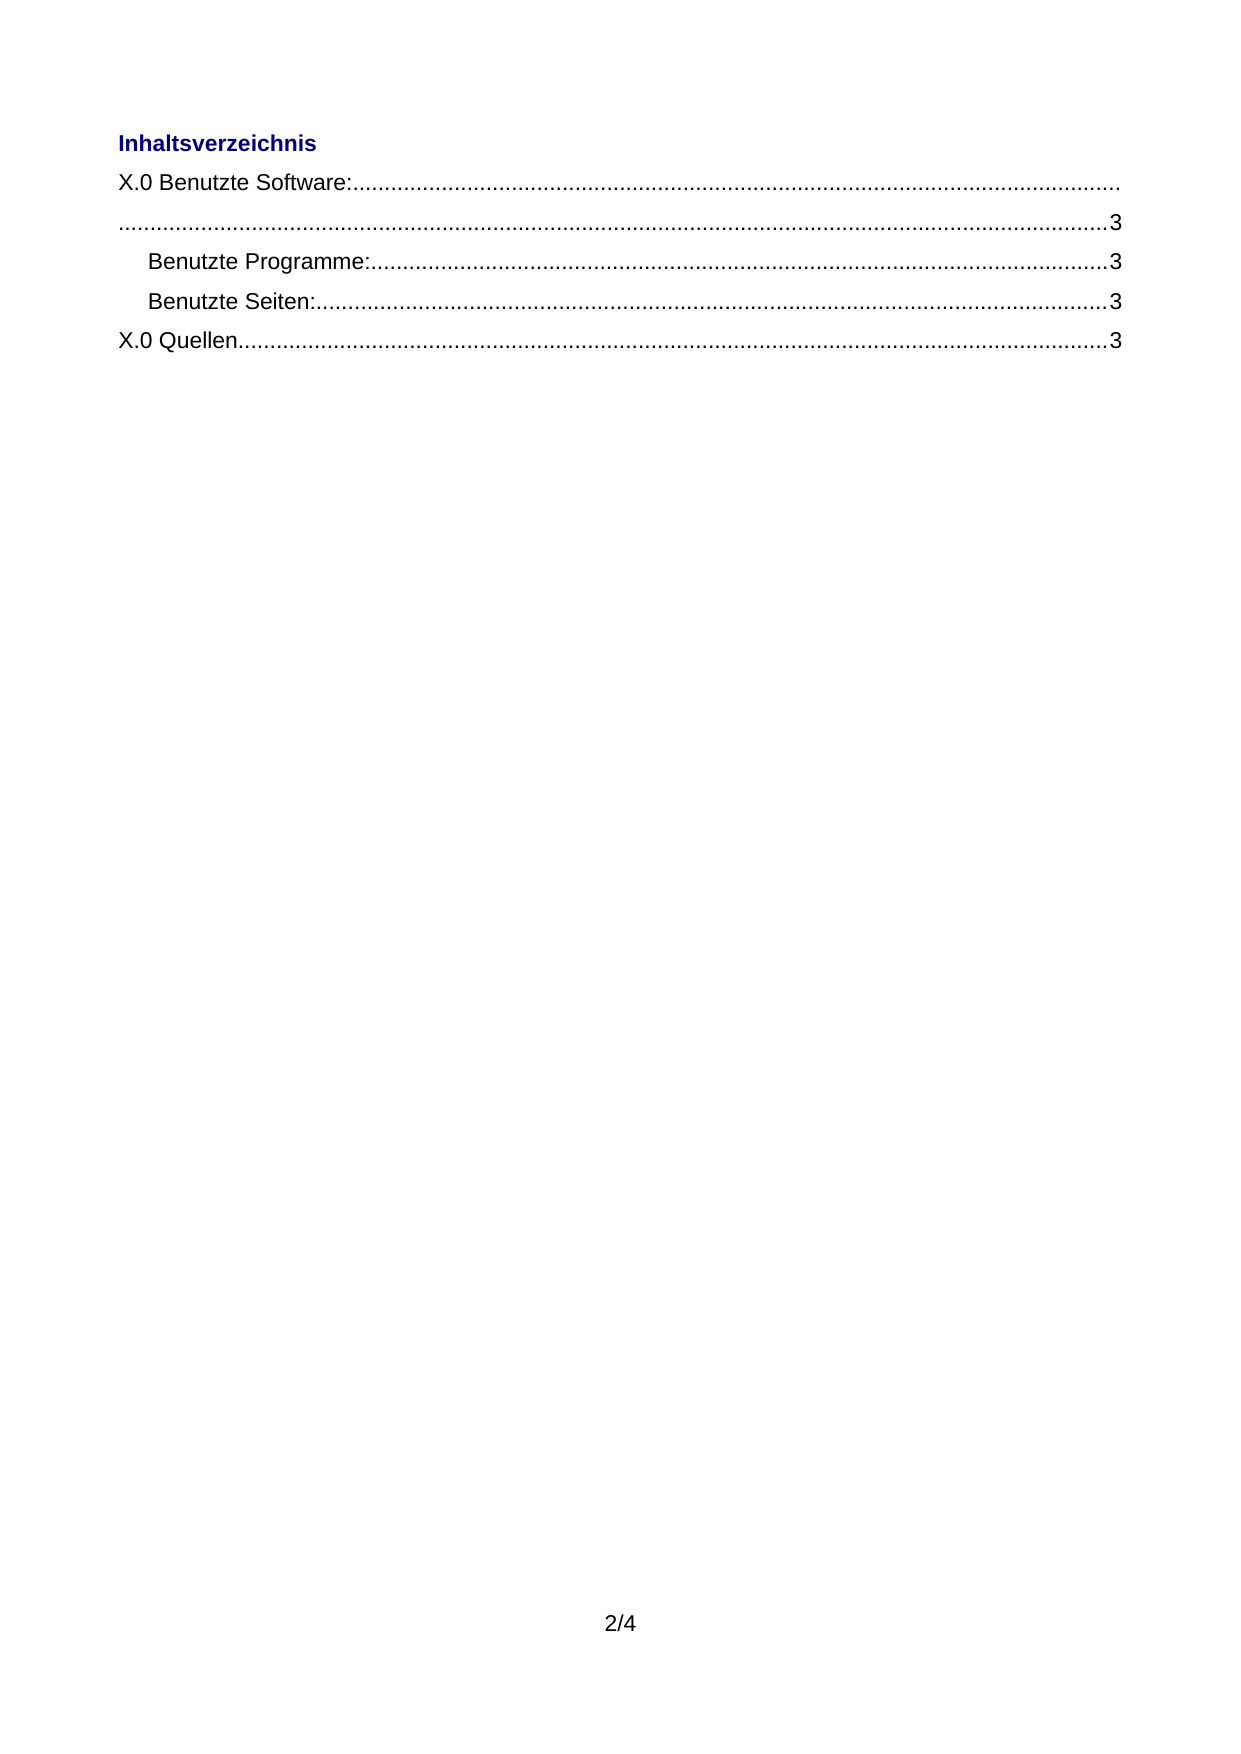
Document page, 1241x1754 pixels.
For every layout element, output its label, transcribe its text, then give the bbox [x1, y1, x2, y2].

text Benutzte Programme: 3 [148, 248, 1122, 275]
text X.0 Benutzte Software: 3 [118, 169, 1122, 235]
text X.0 Quellen 3 [118, 327, 1122, 354]
subtitle Inhaltsverzeichnis [118, 130, 1122, 156]
text Benutzte Seiten: 3 [148, 288, 1122, 314]
